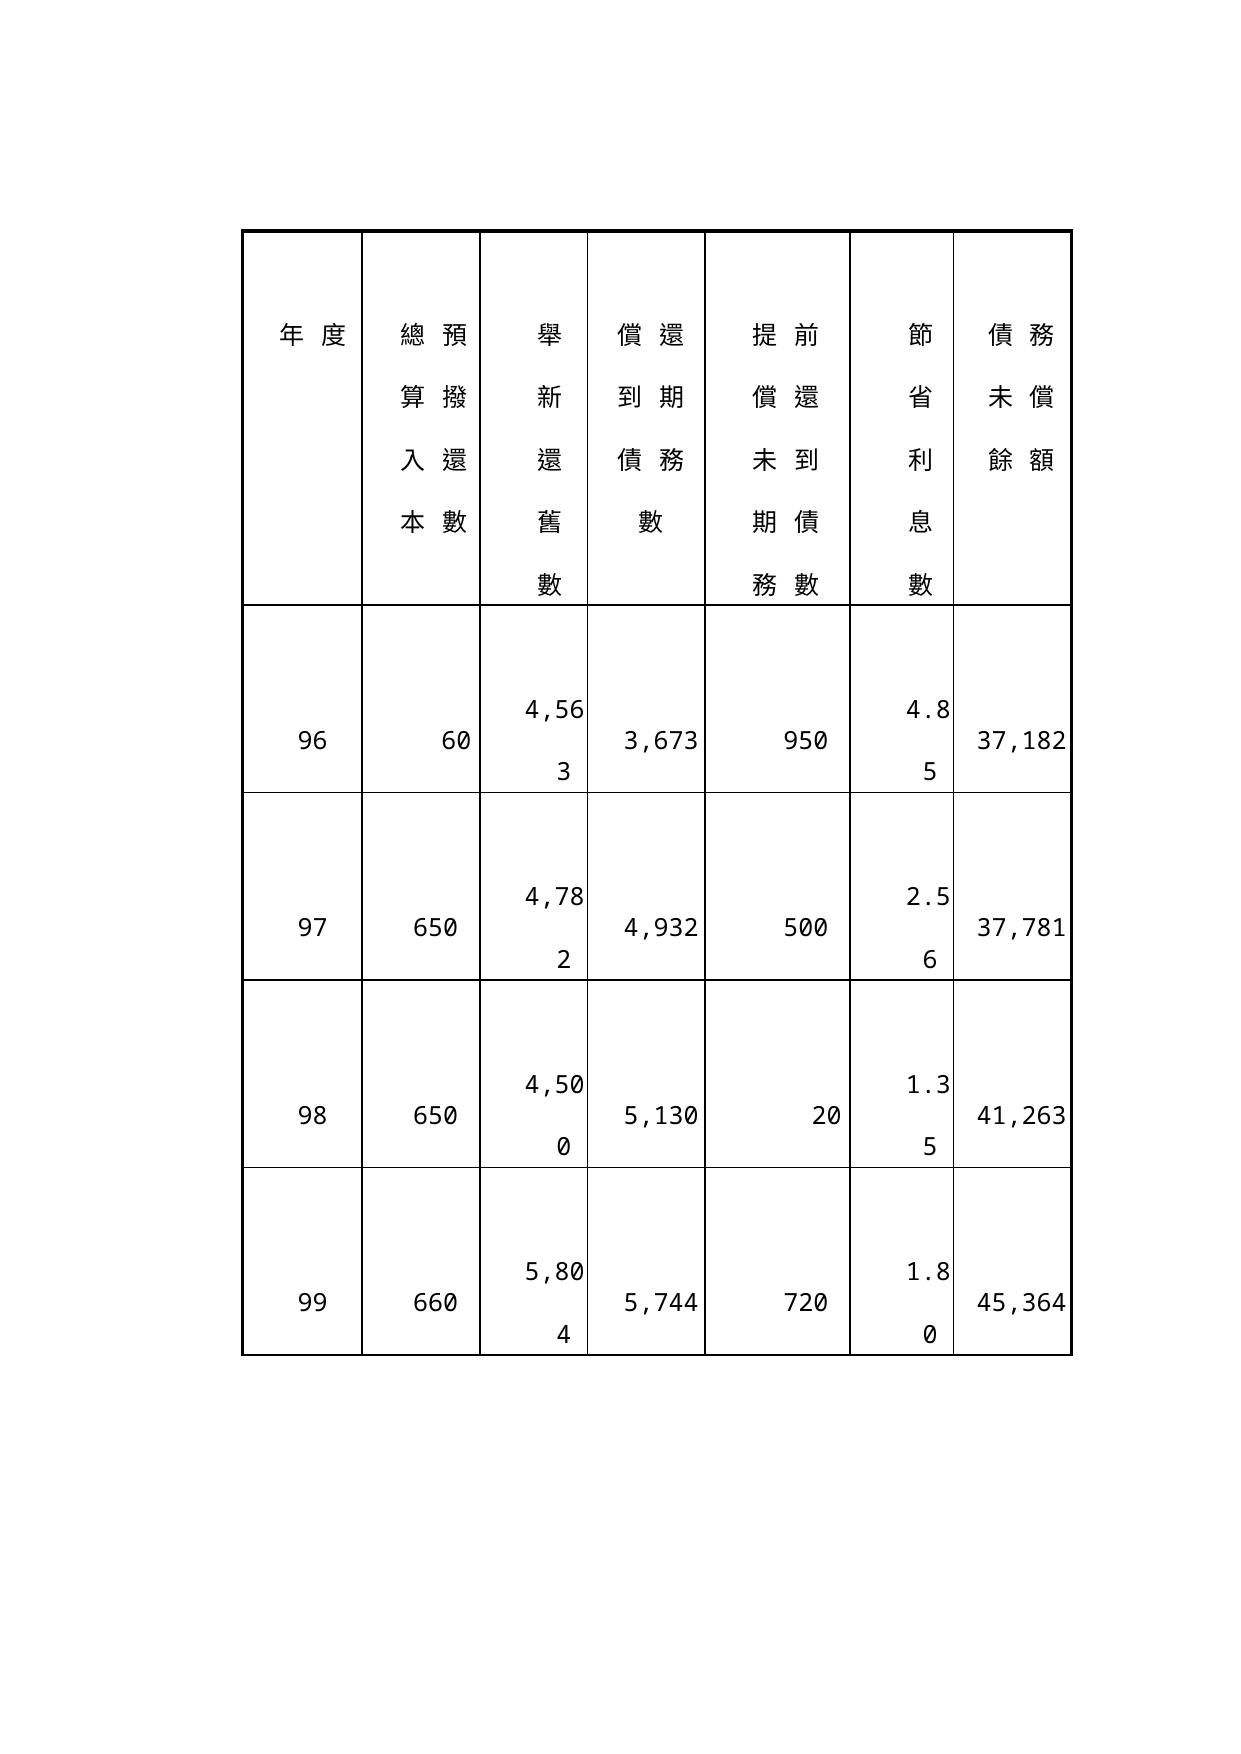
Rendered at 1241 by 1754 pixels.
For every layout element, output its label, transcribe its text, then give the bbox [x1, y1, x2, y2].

table_cell 660 [363, 1168, 479, 1354]
table_cell 41,263 [954, 981, 1070, 1167]
table_cell 1.35 [851, 981, 953, 1167]
table_header 節省利息數 [851, 233, 953, 604]
table_cell 5,804 [481, 1168, 587, 1354]
table_cell 5,744 [588, 1168, 704, 1354]
table_cell 4,563 [481, 606, 587, 792]
table_cell 950 [706, 606, 849, 792]
table_header 償還到期債務數 [588, 233, 704, 604]
table_cell 5,130 [588, 981, 704, 1167]
table_cell 37,781 [954, 793, 1070, 979]
table_cell 96 [244, 606, 361, 792]
table_cell 37,182 [954, 606, 1070, 792]
table_cell 99 [244, 1168, 361, 1354]
table_cell 20 [706, 981, 849, 1167]
table_header 總預算撥入還本數 [363, 233, 479, 604]
table_cell 1.80 [851, 1168, 953, 1354]
table_cell 500 [706, 793, 849, 979]
table_cell 650 [363, 981, 479, 1167]
table_cell 60 [363, 606, 479, 792]
table_cell 4,500 [481, 981, 587, 1167]
table_header 債務未償餘額 [954, 233, 1070, 604]
table_cell 97 [244, 793, 361, 979]
table_cell 98 [244, 981, 361, 1167]
table_header 舉新還舊數 [481, 233, 587, 604]
table_cell 4,782 [481, 793, 587, 979]
table_cell 2.56 [851, 793, 953, 979]
table_cell 4.85 [851, 606, 953, 792]
table_cell 3,673 [588, 606, 704, 792]
table_cell 45,364 [954, 1168, 1070, 1354]
table_header 提前償還未到期債務數 [706, 233, 849, 604]
table_header 年度 [244, 233, 361, 604]
table_cell 4,932 [588, 793, 704, 979]
table_cell 650 [363, 793, 479, 979]
table_cell 720 [706, 1168, 849, 1354]
